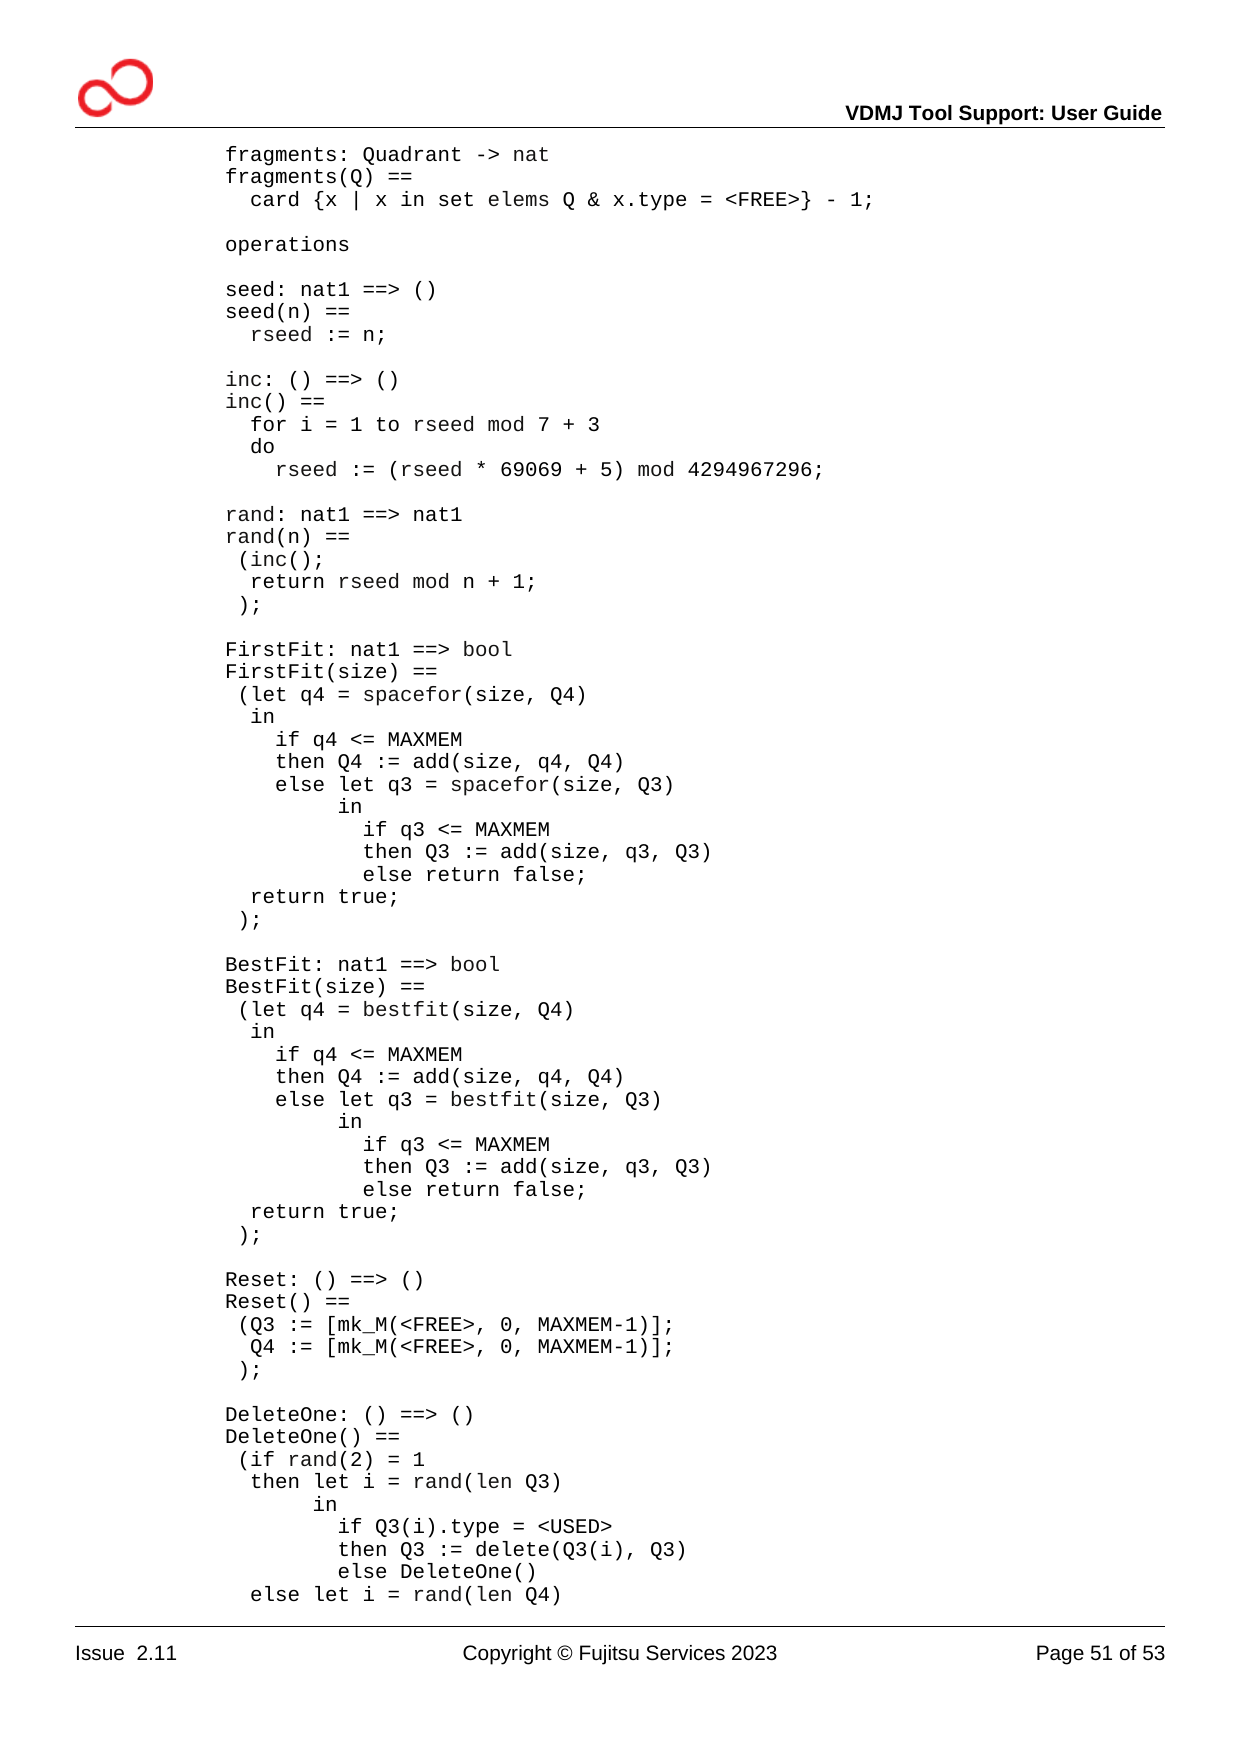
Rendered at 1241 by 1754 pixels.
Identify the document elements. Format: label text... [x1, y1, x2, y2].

text inc() == [225, 391, 1165, 413]
picture [78, 52, 153, 127]
text else return false; [225, 1178, 1165, 1201]
text if q4 <= MAXMEM [225, 728, 1165, 751]
text fragments: Quadrant -> nat [225, 143, 1165, 166]
text else let i = rand(len Q4) [225, 1583, 1165, 1606]
text seed: nat1 ==> () [225, 278, 1165, 301]
text card {x | x in set elems Q & x.type = <FREE>} - 1; [225, 188, 1165, 211]
text seed(n) == [225, 301, 1165, 323]
text else DeleteOne() [225, 1561, 1165, 1583]
text FirstFit: nat1 ==> bool [225, 638, 1165, 661]
text inc: () ==> () [225, 368, 1165, 391]
text if q4 <= MAXMEM [225, 1043, 1165, 1066]
text in [225, 796, 1165, 818]
text rand: nat1 ==> nat1 [225, 503, 1165, 526]
text rseed := (rseed * 69069 + 5) mod 4294967296; [225, 458, 1165, 481]
text in [225, 1493, 1165, 1516]
text then Q3 := add(size, q3, Q3) [225, 841, 1165, 863]
text then Q3 := add(size, q3, Q3) [225, 1156, 1165, 1178]
text else let q3 = bestfit(size, Q3) [225, 1088, 1165, 1111]
text ); [225, 1358, 1165, 1381]
text DeleteOne() == [225, 1426, 1165, 1448]
text rand(n) == [225, 526, 1165, 548]
text in [225, 1111, 1165, 1133]
text operations [225, 233, 1165, 256]
text DeleteOne: () ==> () [225, 1403, 1165, 1426]
text Reset: () ==> () [225, 1268, 1165, 1291]
text return rseed mod n + 1; [225, 571, 1165, 593]
text then Q4 := add(size, q4, Q4) [225, 751, 1165, 773]
text if q3 <= MAXMEM [225, 818, 1165, 841]
text then Q3 := delete(Q3(i), Q3) [225, 1538, 1165, 1561]
text then Q4 := add(size, q4, Q4) [225, 1066, 1165, 1088]
text else let q3 = spacefor(size, Q3) [225, 773, 1165, 796]
text then let i = rand(len Q3) [225, 1471, 1165, 1493]
text BestFit(size) == [225, 976, 1165, 998]
text Reset() == [225, 1291, 1165, 1313]
text (if rand(2) = 1 [225, 1448, 1165, 1471]
text fragments(Q) == [225, 166, 1165, 188]
text FirstFit(size) == [225, 661, 1165, 683]
text if Q3(i).type = <USED> [225, 1516, 1165, 1538]
text Q4 := [mk_M(<FREE>, 0, MAXMEM-1)]; [225, 1336, 1165, 1358]
text return true; [225, 886, 1165, 908]
text else return false; [225, 863, 1165, 886]
text BestFit: nat1 ==> bool [225, 953, 1165, 976]
text for i = 1 to rseed mod 7 + 3 [225, 413, 1165, 436]
text ); [225, 908, 1165, 931]
text ); [225, 593, 1165, 616]
text (let q4 = spacefor(size, Q4) [225, 683, 1165, 706]
text in [225, 706, 1165, 728]
text in [225, 1021, 1165, 1043]
text return true; [225, 1201, 1165, 1223]
text do [225, 436, 1165, 458]
text rseed := n; [225, 323, 1165, 346]
text (Q3 := [mk_M(<FREE>, 0, MAXMEM-1)]; [225, 1313, 1165, 1336]
text (let q4 = bestfit(size, Q4) [225, 998, 1165, 1021]
text if q3 <= MAXMEM [225, 1133, 1165, 1156]
text ); [225, 1223, 1165, 1246]
text (inc(); [225, 548, 1165, 571]
